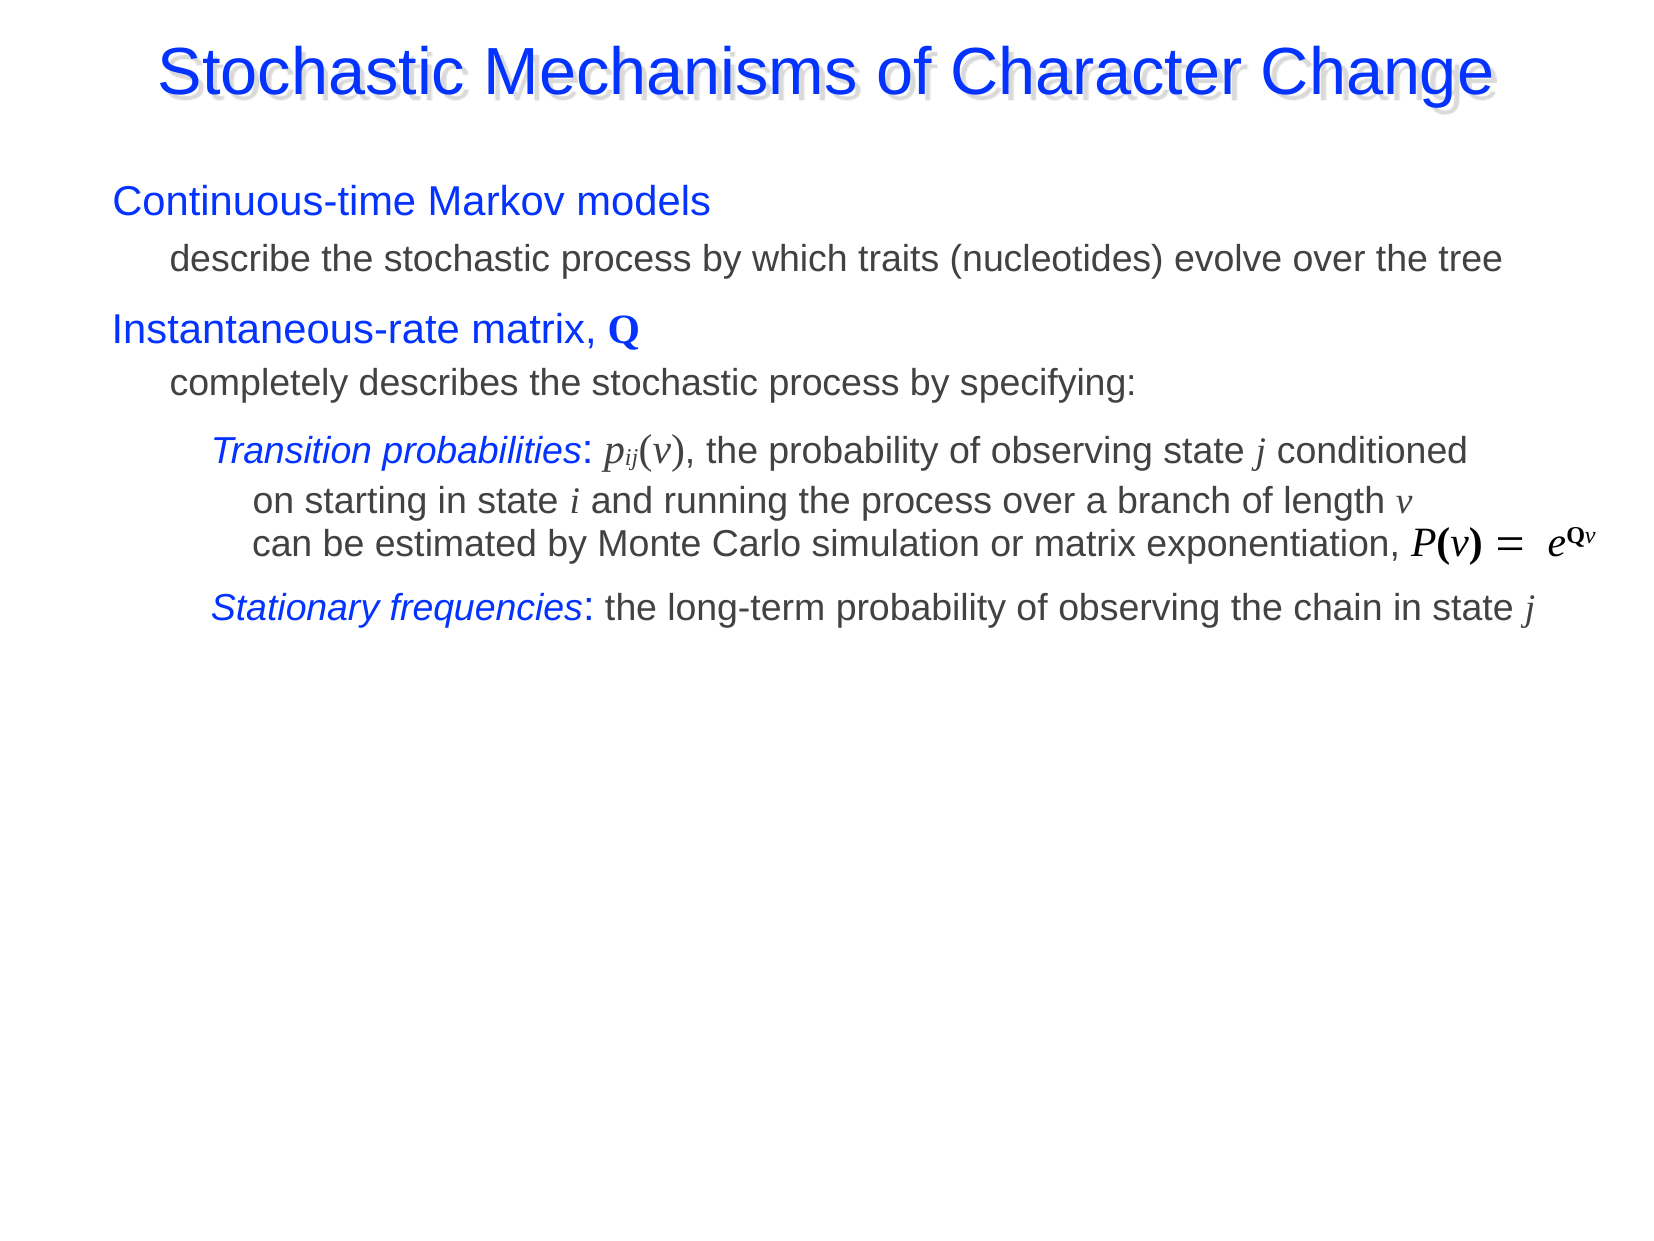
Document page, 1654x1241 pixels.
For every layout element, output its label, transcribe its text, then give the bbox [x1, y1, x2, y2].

text_box Instantaneous-rate matrix, Q [103, 293, 1406, 361]
text_box completely describes the stochastic process by specifying: [161, 361, 1398, 412]
text_box Stochastic Mechanisms of Character Change [149, 20, 1504, 117]
text_box Continuous-time Markov models [103, 165, 1407, 233]
text_box Transition probabilities: pij(v), the probability of observing state j conditioned on starting in state i and running the process over a branch of length v [202, 413, 1520, 531]
text_box Stationary frequencies: the long-term probability of observing the chain in state j [202, 570, 1583, 638]
text_box describe the stochastic process by which traits (nucleotides) evolve over the tree [161, 227, 1557, 288]
text_box can be estimated by Monte Carlo simulation or matrix exponentiation, P(v) = eQv [243, 506, 1607, 574]
